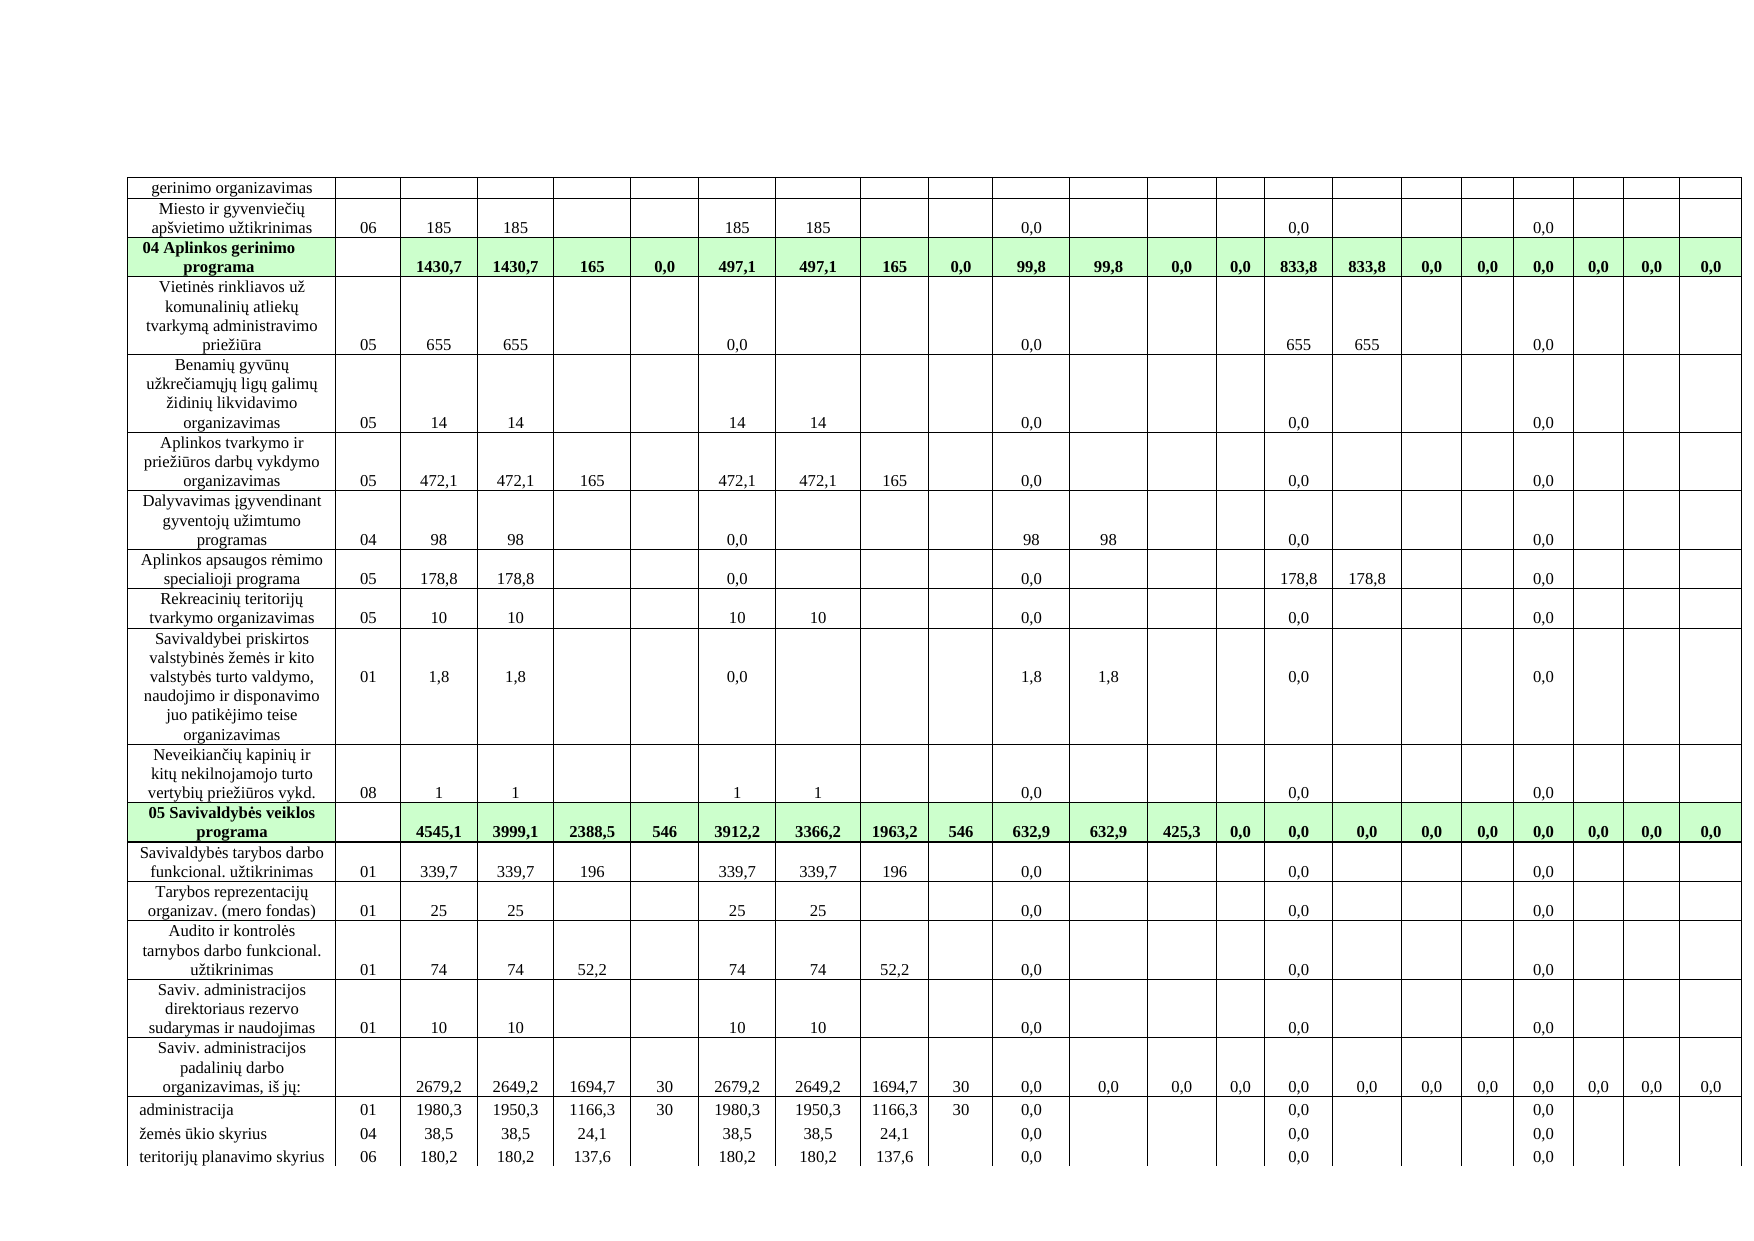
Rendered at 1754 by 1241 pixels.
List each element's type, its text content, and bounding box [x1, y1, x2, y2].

table_cell 04 [336, 491, 400, 549]
table_cell [1680, 491, 1741, 549]
table_cell [1462, 1119, 1513, 1143]
table_cell [631, 1119, 698, 1143]
table_cell 38,5 [401, 1119, 477, 1143]
table_cell 52,2 [554, 921, 630, 979]
table_cell 0,0 [1514, 843, 1573, 881]
table_cell [861, 745, 928, 802]
table_cell [1402, 199, 1461, 237]
table_cell [1333, 629, 1401, 686]
table_cell 0,0 [699, 629, 775, 686]
table_cell [1462, 1097, 1513, 1119]
table_cell 05 [336, 277, 400, 354]
table_cell 0,0 [1680, 803, 1741, 841]
table_cell [1402, 433, 1461, 490]
table_cell 0,0 [993, 589, 1069, 627]
table_cell 25 [776, 882, 860, 920]
table_cell [861, 980, 928, 1037]
table_cell [1402, 1097, 1461, 1119]
table_cell [554, 491, 630, 549]
table_cell Vietinės rinkliavos už komunalinių atliekų tvarkymą administravimo priežiūra [128, 277, 335, 354]
table_cell 196 [861, 843, 928, 881]
table_cell [776, 178, 860, 197]
table_cell 0,0 [1070, 1038, 1147, 1096]
table_cell Audito ir kontrolės tarnybos darbo funkcional. užtikrinimas [128, 921, 335, 979]
table_cell [1462, 629, 1513, 686]
table_cell 0,0 [1514, 550, 1573, 588]
table_cell 1694,7 [861, 1038, 928, 1096]
table_cell [1574, 882, 1623, 920]
table_cell 0,0 [993, 355, 1069, 432]
table_cell 0,0 [1514, 882, 1573, 920]
table_cell 0,0 [1624, 803, 1679, 841]
table_cell [478, 686, 553, 743]
table_cell 0,0 [1217, 1038, 1264, 1096]
table_cell [1217, 629, 1264, 686]
table_cell [1680, 199, 1741, 237]
table_cell Saviv. administracijos direktoriaus rezervo sudarymas ir naudojimas [128, 980, 335, 1037]
table_cell [1333, 491, 1401, 549]
table_cell 14 [776, 355, 860, 432]
table_cell [1333, 433, 1401, 490]
table_cell 0,0 [1680, 238, 1741, 276]
table_cell [631, 178, 698, 197]
table_cell 0,0 [699, 491, 775, 549]
table_cell 1 [478, 745, 553, 802]
table_cell [1680, 745, 1741, 802]
table_cell 10 [776, 980, 860, 1037]
table_cell 99,8 [993, 238, 1069, 276]
table_cell 74 [776, 921, 860, 979]
table_cell [1574, 277, 1623, 354]
table_cell [776, 629, 860, 686]
table_cell [1514, 686, 1573, 743]
table_cell [1462, 882, 1513, 920]
table_cell [336, 803, 400, 841]
table_cell 0,0 [993, 980, 1069, 1037]
table_cell 01 [336, 629, 400, 686]
table_cell 10 [478, 589, 553, 627]
table_cell [776, 550, 860, 588]
table_cell [929, 589, 992, 627]
table_cell [1624, 745, 1679, 802]
table_cell Saviv. administracijos padalinių darbo organizavimas, iš jų: [128, 1038, 335, 1096]
table_cell 472,1 [401, 433, 477, 490]
table_cell 1980,3 [401, 1097, 477, 1119]
table_cell 30 [929, 1097, 992, 1119]
table_cell [1680, 550, 1741, 588]
table_cell Tarybos reprezentacijų organizav. (mero fondas) [128, 882, 335, 920]
table_cell [631, 1143, 698, 1166]
table_cell [1462, 921, 1513, 979]
table_cell 25 [699, 882, 775, 920]
table_cell [1402, 629, 1461, 686]
table_cell [1574, 178, 1623, 197]
table_cell 0,0 [1514, 1143, 1573, 1166]
table_cell 0,0 [1574, 1038, 1623, 1096]
table_cell [1624, 199, 1679, 237]
table_cell [631, 686, 698, 743]
table_cell 1,8 [478, 629, 553, 686]
table_cell [631, 589, 698, 627]
table_cell 2649,2 [478, 1038, 553, 1096]
table_cell 178,8 [1265, 550, 1332, 588]
table_cell [1624, 980, 1679, 1037]
table_cell [1462, 199, 1513, 237]
table_cell [1574, 1119, 1623, 1143]
table_cell 185 [776, 199, 860, 237]
table_cell [1462, 589, 1513, 627]
table_cell [776, 491, 860, 549]
table_cell [861, 178, 928, 197]
table_cell [1574, 589, 1623, 627]
table_cell [1402, 491, 1461, 549]
table_cell 472,1 [699, 433, 775, 490]
table_cell 0,0 [1265, 843, 1332, 881]
table_cell 74 [401, 921, 477, 979]
table_cell 2649,2 [776, 1038, 860, 1096]
table_cell [1574, 1097, 1623, 1119]
table_cell 0,0 [1265, 1119, 1332, 1143]
table_cell [1680, 433, 1741, 490]
table_cell 0,0 [1148, 1038, 1216, 1096]
table_cell [1333, 589, 1401, 627]
table_cell [1402, 745, 1461, 802]
table_cell 632,9 [1070, 803, 1147, 841]
table_cell 0,0 [1265, 629, 1332, 686]
table_cell 425,3 [1148, 803, 1216, 841]
table_cell 655 [401, 277, 477, 354]
table_cell [1624, 178, 1679, 197]
table_cell 546 [631, 803, 698, 841]
table_cell 0,0 [1514, 355, 1573, 432]
table_cell 2679,2 [401, 1038, 477, 1096]
table_cell 339,7 [699, 843, 775, 881]
table_cell [929, 686, 992, 743]
table_cell 472,1 [478, 433, 553, 490]
table_cell Rekreacinių teritorijų tvarkymo organizavimas [128, 589, 335, 627]
table_cell 0,0 [1333, 1038, 1401, 1096]
table_cell 10 [776, 589, 860, 627]
table_cell [1624, 882, 1679, 920]
table_cell 24,1 [861, 1119, 928, 1143]
table_cell [1624, 589, 1679, 627]
table_cell [1462, 745, 1513, 802]
table_cell 0,0 [1402, 238, 1461, 276]
table_cell [776, 686, 860, 743]
table_cell 0,0 [993, 1038, 1069, 1096]
table_cell [1148, 355, 1216, 432]
table_cell [554, 355, 630, 432]
table_cell 0,0 [1148, 238, 1216, 276]
table_cell 1166,3 [861, 1097, 928, 1119]
table_cell 1694,7 [554, 1038, 630, 1096]
table_cell [1070, 355, 1147, 432]
table_cell 0,0 [1265, 1143, 1332, 1166]
table_cell 0,0 [1265, 921, 1332, 979]
table_cell [1680, 882, 1741, 920]
table_cell 98 [993, 491, 1069, 549]
table_cell 98 [1070, 491, 1147, 549]
table_cell [1680, 1097, 1741, 1119]
table_cell žemės ūkio skyrius [128, 1119, 335, 1143]
table_cell [631, 355, 698, 432]
table_cell [631, 980, 698, 1037]
table_cell 10 [478, 980, 553, 1037]
table_cell 98 [478, 491, 553, 549]
table_cell 24,1 [554, 1119, 630, 1143]
table_cell [1217, 178, 1264, 197]
table_cell 2388,5 [554, 803, 630, 841]
table_cell [1680, 921, 1741, 979]
table_cell 25 [401, 882, 477, 920]
table_cell 1,8 [401, 629, 477, 686]
table_cell [554, 629, 630, 686]
table_cell [1462, 491, 1513, 549]
table_cell [1574, 433, 1623, 490]
table_cell [554, 882, 630, 920]
table_cell [1070, 178, 1147, 197]
table_cell 0,0 [929, 238, 992, 276]
table_cell [861, 550, 928, 588]
table_cell [1462, 843, 1513, 881]
table_cell 0,0 [1514, 1097, 1573, 1119]
table_cell [1402, 843, 1461, 881]
table_cell [1148, 882, 1216, 920]
table_cell 655 [1333, 277, 1401, 354]
table_cell 0,0 [1624, 238, 1679, 276]
table_cell 0,0 [1514, 491, 1573, 549]
table_cell [1402, 1143, 1461, 1166]
table_cell 0,0 [1514, 745, 1573, 802]
table_cell [1462, 355, 1513, 432]
table_cell 0,0 [1402, 1038, 1461, 1096]
table_cell [1148, 745, 1216, 802]
table_cell [1217, 686, 1264, 743]
table_cell [861, 589, 928, 627]
table_cell 178,8 [401, 550, 477, 588]
table_cell [1217, 1143, 1264, 1166]
table_cell 01 [336, 882, 400, 920]
table_cell [1333, 178, 1401, 197]
table_cell 14 [478, 355, 553, 432]
table_cell [1148, 921, 1216, 979]
table_cell [1070, 589, 1147, 627]
table_cell 0,0 [993, 921, 1069, 979]
table_cell [929, 1143, 992, 1166]
table_cell [1070, 921, 1147, 979]
table_cell [1148, 491, 1216, 549]
table_cell [401, 686, 477, 743]
table_cell [1402, 980, 1461, 1037]
table_cell [1217, 277, 1264, 354]
table_cell 196 [554, 843, 630, 881]
table_cell 1166,3 [554, 1097, 630, 1119]
table_cell [699, 686, 775, 743]
table_cell [1624, 843, 1679, 881]
table_cell 05 [336, 433, 400, 490]
table_cell [1574, 550, 1623, 588]
table_cell [631, 433, 698, 490]
table_cell [1070, 277, 1147, 354]
table_cell 01 [336, 980, 400, 1037]
table_cell [1680, 589, 1741, 627]
table_cell [861, 882, 928, 920]
table_cell [929, 1119, 992, 1143]
table_cell [1217, 980, 1264, 1037]
table_cell 0,0 [1265, 803, 1332, 841]
table_cell [1333, 1143, 1401, 1166]
table_cell [1462, 277, 1513, 354]
table_cell [1462, 433, 1513, 490]
table_cell Savivaldybei priskirtos valstybinės žemės ir kito valstybės turto valdymo, [128, 629, 335, 686]
table_cell 472,1 [776, 433, 860, 490]
table_cell [1217, 355, 1264, 432]
table_cell 185 [401, 199, 477, 237]
table_cell [1265, 178, 1332, 197]
table_cell [1333, 199, 1401, 237]
table_cell 2679,2 [699, 1038, 775, 1096]
table_cell [1680, 178, 1741, 197]
table_cell [1402, 1119, 1461, 1143]
table_cell [1680, 686, 1741, 743]
table_cell [929, 745, 992, 802]
table_cell [1624, 629, 1679, 686]
table_cell [631, 277, 698, 354]
table_cell [1402, 178, 1461, 197]
table_cell 0,0 [1514, 589, 1573, 627]
table_cell [1402, 589, 1461, 627]
table_cell [1574, 199, 1623, 237]
table_cell [929, 355, 992, 432]
table_cell 38,5 [478, 1119, 553, 1143]
table_cell [1574, 745, 1623, 802]
table_cell [776, 277, 860, 354]
table_cell [929, 277, 992, 354]
table_cell [1333, 843, 1401, 881]
table_cell [929, 921, 992, 979]
table_cell [1624, 491, 1679, 549]
table_cell [1070, 1143, 1147, 1166]
table_cell [1462, 980, 1513, 1037]
table_cell 180,2 [699, 1143, 775, 1166]
table_cell 833,8 [1333, 238, 1401, 276]
table_cell 137,6 [861, 1143, 928, 1166]
table_cell 01 [336, 921, 400, 979]
table_cell 178,8 [1333, 550, 1401, 588]
table_cell [554, 199, 630, 237]
table_cell 30 [929, 1038, 992, 1096]
table_cell 833,8 [1265, 238, 1332, 276]
table_cell 0,0 [993, 199, 1069, 237]
table_cell [554, 686, 630, 743]
table_cell 632,9 [993, 803, 1069, 841]
table_cell [1514, 178, 1573, 197]
table_cell [1624, 355, 1679, 432]
table_cell [1217, 199, 1264, 237]
table_cell [1402, 355, 1461, 432]
table_cell [1070, 686, 1147, 743]
table_cell 01 [336, 843, 400, 881]
table_cell [336, 178, 400, 197]
table_cell [1574, 686, 1623, 743]
table_cell 0,0 [1265, 433, 1332, 490]
table_cell 3366,2 [776, 803, 860, 841]
table_cell 38,5 [699, 1119, 775, 1143]
table_cell [993, 686, 1069, 743]
table_cell 1 [401, 745, 477, 802]
table_cell 0,0 [993, 433, 1069, 490]
table_cell [1148, 843, 1216, 881]
table_cell [861, 491, 928, 549]
table_cell 339,7 [478, 843, 553, 881]
table_cell [1070, 1097, 1147, 1119]
table_cell [1217, 589, 1264, 627]
table_cell 165 [554, 238, 630, 276]
table_cell [861, 355, 928, 432]
table_cell 0,0 [1680, 1038, 1741, 1096]
table_cell 185 [478, 199, 553, 237]
table_cell [1574, 355, 1623, 432]
table_cell [1333, 1097, 1401, 1119]
table_cell 0,0 [1265, 745, 1332, 802]
table_cell [1333, 882, 1401, 920]
table_cell [1070, 550, 1147, 588]
table_cell teritorijų planavimo skyrius [128, 1143, 335, 1166]
table_cell 1 [776, 745, 860, 802]
table_cell [1148, 686, 1216, 743]
table_cell [336, 1038, 400, 1096]
table_cell Aplinkos tvarkymo ir priežiūros darbų vykdymo organizavimas [128, 433, 335, 490]
table_cell [1070, 980, 1147, 1037]
table_cell [631, 491, 698, 549]
table_cell [1680, 277, 1741, 354]
table_cell 655 [1265, 277, 1332, 354]
table_cell 0,0 [1514, 199, 1573, 237]
table_cell 0,0 [1514, 921, 1573, 979]
table_cell [861, 629, 928, 686]
table_cell 04 Aplinkos gerinimo programa [128, 238, 335, 276]
table_cell [336, 238, 400, 276]
table_cell [1624, 550, 1679, 588]
table_cell [1574, 491, 1623, 549]
table_cell [554, 178, 630, 197]
table_cell 178,8 [478, 550, 553, 588]
table_cell [1148, 629, 1216, 686]
table_cell [1148, 1097, 1216, 1119]
table_cell 0,0 [993, 745, 1069, 802]
table_cell naudojimo ir disponavimo juo patikėjimo teise organizavimas [128, 686, 335, 743]
table_cell [861, 277, 928, 354]
table_cell 0,0 [1514, 433, 1573, 490]
table_cell [1148, 277, 1216, 354]
table_cell 06 [336, 1143, 400, 1166]
table_cell 0,0 [631, 238, 698, 276]
table_cell [554, 550, 630, 588]
table_cell 0,0 [1514, 1038, 1573, 1096]
table_cell [1574, 629, 1623, 686]
table_cell 05 [336, 589, 400, 627]
table_cell [1217, 921, 1264, 979]
table_cell 0,0 [993, 1119, 1069, 1143]
table_cell [1402, 921, 1461, 979]
table_cell [929, 433, 992, 490]
table_cell 0,0 [1574, 803, 1623, 841]
table_cell [1070, 199, 1147, 237]
table_cell [1680, 1119, 1741, 1143]
table_cell [929, 550, 992, 588]
table_cell [929, 629, 992, 686]
table_cell 0,0 [1265, 1097, 1332, 1119]
table_cell [1217, 882, 1264, 920]
table_cell 10 [401, 980, 477, 1037]
table_cell 0,0 [1217, 803, 1264, 841]
table_cell [631, 199, 698, 237]
table_cell 1963,2 [861, 803, 928, 841]
table_cell [1217, 1097, 1264, 1119]
table_cell 185 [699, 199, 775, 237]
table_cell [554, 980, 630, 1037]
table_cell 0,0 [1265, 491, 1332, 549]
table_cell [1148, 1143, 1216, 1166]
table_cell [929, 843, 992, 881]
table_cell 0,0 [1265, 199, 1332, 237]
table_cell [631, 629, 698, 686]
table_cell 1430,7 [401, 238, 477, 276]
table_cell 339,7 [776, 843, 860, 881]
table_cell 0,0 [1624, 1038, 1679, 1096]
table_cell 497,1 [699, 238, 775, 276]
table_cell 0,0 [1265, 589, 1332, 627]
table_cell [1624, 1143, 1679, 1166]
table_cell [861, 686, 928, 743]
table_cell 0,0 [1514, 803, 1573, 841]
table_cell 0,0 [1217, 238, 1264, 276]
table_cell 06 [336, 199, 400, 237]
table_cell 165 [554, 433, 630, 490]
table_cell [1624, 277, 1679, 354]
table_cell [1217, 1119, 1264, 1143]
table_cell 1,8 [1070, 629, 1147, 686]
table_cell 99,8 [1070, 238, 1147, 276]
table_cell 1980,3 [699, 1097, 775, 1119]
table_cell [1070, 843, 1147, 881]
table_cell 0,0 [1402, 803, 1461, 841]
table_cell [1333, 921, 1401, 979]
table_cell [1148, 1119, 1216, 1143]
table_cell [929, 199, 992, 237]
table_cell [1333, 745, 1401, 802]
table_cell Aplinkos apsaugos rėmimo specialioji programa [128, 550, 335, 588]
table_cell [631, 843, 698, 881]
table_cell 30 [631, 1038, 698, 1096]
table_cell [1070, 745, 1147, 802]
table_cell 52,2 [861, 921, 928, 979]
table_cell [1624, 433, 1679, 490]
table_cell [1402, 686, 1461, 743]
table_cell 137,6 [554, 1143, 630, 1166]
table_cell [554, 745, 630, 802]
table_cell 0,0 [699, 550, 775, 588]
table_cell [1217, 843, 1264, 881]
table_cell [631, 745, 698, 802]
table_cell Miesto ir gyvenviečių apšvietimo užtikrinimas [128, 199, 335, 237]
table_cell 165 [861, 238, 928, 276]
table_cell [929, 178, 992, 197]
table_cell [1574, 980, 1623, 1037]
table_cell 74 [699, 921, 775, 979]
table_cell 0,0 [699, 277, 775, 354]
table_cell [1680, 1143, 1741, 1166]
table_cell 655 [478, 277, 553, 354]
table_cell 05 [336, 355, 400, 432]
table_cell 30 [631, 1097, 698, 1119]
table_cell 0,0 [1514, 238, 1573, 276]
table_cell 98 [401, 491, 477, 549]
table_cell 05 Savivaldybės veiklos programa [128, 803, 335, 841]
table_cell 0,0 [1514, 629, 1573, 686]
table_cell [1402, 882, 1461, 920]
table_cell 0,0 [1333, 803, 1401, 841]
table_cell [861, 199, 928, 237]
table_cell [1148, 199, 1216, 237]
table_cell [1217, 433, 1264, 490]
table_cell [1070, 882, 1147, 920]
table_cell 546 [929, 803, 992, 841]
table_cell [1217, 550, 1264, 588]
table_cell 0,0 [1514, 980, 1573, 1037]
table_cell [1574, 843, 1623, 881]
table_cell 0,0 [1462, 803, 1513, 841]
table_cell 01 [336, 1097, 400, 1119]
table_cell 1430,7 [478, 238, 553, 276]
table_cell 3912,2 [699, 803, 775, 841]
table_cell [1680, 980, 1741, 1037]
table_cell 14 [699, 355, 775, 432]
table_cell [1148, 178, 1216, 197]
table_cell 25 [478, 882, 553, 920]
table_cell 0,0 [993, 882, 1069, 920]
table_cell [929, 882, 992, 920]
table_cell [1574, 921, 1623, 979]
table_cell Savivaldybės tarybos darbo funkcional. užtikrinimas [128, 843, 335, 881]
table_cell 0,0 [1462, 238, 1513, 276]
table_cell 0,0 [1514, 1119, 1573, 1143]
table_cell [631, 882, 698, 920]
table_cell [1265, 686, 1332, 743]
table_cell 180,2 [478, 1143, 553, 1166]
table_cell [1402, 277, 1461, 354]
table_cell 3999,1 [478, 803, 553, 841]
table_cell 165 [861, 433, 928, 490]
table_cell [1217, 745, 1264, 802]
table_cell [699, 178, 775, 197]
table_cell [478, 178, 553, 197]
table_cell 1 [699, 745, 775, 802]
table_cell 38,5 [776, 1119, 860, 1143]
table_cell [993, 178, 1069, 197]
table_cell [1070, 433, 1147, 490]
table_cell 05 [336, 550, 400, 588]
table_cell [1624, 921, 1679, 979]
table_cell [1462, 550, 1513, 588]
table_cell 0,0 [1574, 238, 1623, 276]
table_cell 0,0 [1514, 277, 1573, 354]
table_cell 497,1 [776, 238, 860, 276]
table_cell [1148, 589, 1216, 627]
table_cell 74 [478, 921, 553, 979]
table_cell [1624, 686, 1679, 743]
table_cell [631, 921, 698, 979]
table_cell 0,0 [1265, 355, 1332, 432]
table_cell 339,7 [401, 843, 477, 881]
table_cell 1950,3 [776, 1097, 860, 1119]
table_cell 4545,1 [401, 803, 477, 841]
table_cell 180,2 [401, 1143, 477, 1166]
table_cell 1,8 [993, 629, 1069, 686]
table_cell Neveikiančių kapinių ir kitų nekilnojamojo turto vertybių priežiūros vykd. [128, 745, 335, 802]
table_cell administracija [128, 1097, 335, 1119]
table_cell [336, 686, 400, 743]
table_cell 04 [336, 1119, 400, 1143]
table_cell 0,0 [1265, 882, 1332, 920]
table_cell [1148, 433, 1216, 490]
table_cell [1148, 550, 1216, 588]
table_cell 10 [699, 589, 775, 627]
table_cell [929, 491, 992, 549]
table_cell [1217, 491, 1264, 549]
table_cell [1333, 1119, 1401, 1143]
table_cell Benamių gyvūnų užkrečiamųjų ligų galimų židinių likvidavimo organizavimas [128, 355, 335, 432]
table_cell [1070, 1119, 1147, 1143]
table_cell [1462, 1143, 1513, 1166]
table_cell 0,0 [993, 1097, 1069, 1119]
table_cell [1624, 1097, 1679, 1119]
table_cell [1680, 629, 1741, 686]
table_cell 0,0 [993, 550, 1069, 588]
table_cell 14 [401, 355, 477, 432]
table_cell [1333, 355, 1401, 432]
table_cell 10 [699, 980, 775, 1037]
table_cell 0,0 [1265, 1038, 1332, 1096]
table_cell [631, 550, 698, 588]
table_cell gerinimo organizavimas [128, 178, 335, 197]
table_cell [1624, 1119, 1679, 1143]
table_cell [401, 178, 477, 197]
table_cell 1950,3 [478, 1097, 553, 1119]
table_cell 0,0 [1265, 980, 1332, 1037]
table_cell 180,2 [776, 1143, 860, 1166]
table_cell 08 [336, 745, 400, 802]
table_cell Dalyvavimas įgyvendinant gyventojų užimtumo programas [128, 491, 335, 549]
table_cell [1680, 355, 1741, 432]
table_cell [554, 589, 630, 627]
table_cell [1680, 843, 1741, 881]
table_cell 0,0 [993, 843, 1069, 881]
table_cell [1402, 550, 1461, 588]
table_cell [1574, 1143, 1623, 1166]
table_cell [1462, 686, 1513, 743]
table_cell [929, 980, 992, 1037]
table_cell 10 [401, 589, 477, 627]
table_cell [1333, 980, 1401, 1037]
table_cell 0,0 [993, 277, 1069, 354]
table_cell 0,0 [993, 1143, 1069, 1166]
table_cell [1148, 980, 1216, 1037]
table_cell [1462, 178, 1513, 197]
table_cell [1333, 686, 1401, 743]
table_cell 0,0 [1462, 1038, 1513, 1096]
table_cell [554, 277, 630, 354]
